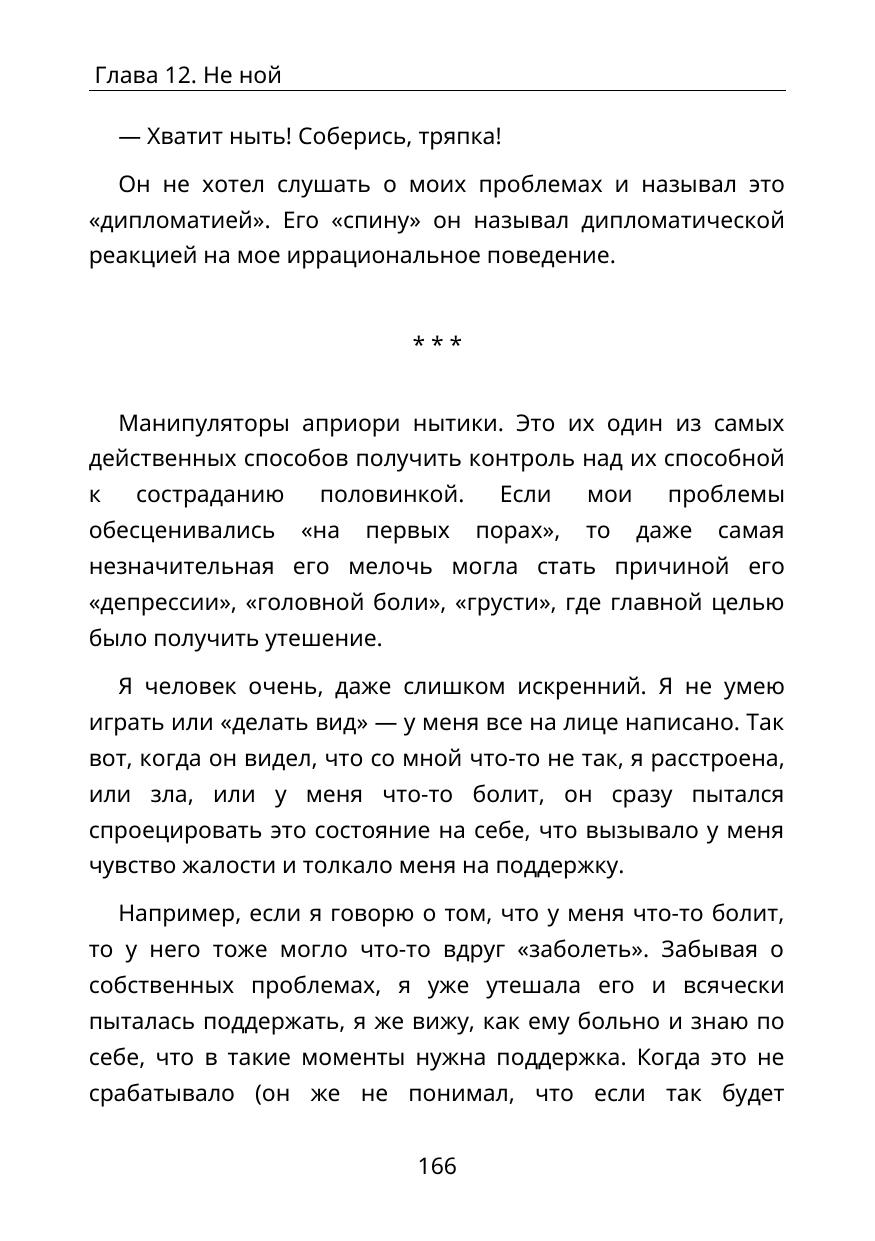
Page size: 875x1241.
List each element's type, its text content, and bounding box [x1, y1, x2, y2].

text Манипуляторы априори нытики. Это их один из самых действенных способов получить контроль над их способной к состраданию половинкой. Если мои проблемы обесценивались «на первых порах», то даже самая незначительная его мелочь могла стать причиной его «депрессии», «головной боли», «грусти», где главной целью было получить утешение. [88, 406, 786, 653]
text — Хватит ныть! Соберись, тряпка! [88, 120, 786, 151]
text Я человек очень, даже слишком искренний. Я не умею играть или «делать вид» — у меня все на лице написано. Так вот, когда он видел, что со мной что-то не так, я расстроена, или зла, или у меня что-то болит, он сразу пытался спроецировать это состояние на себе, что вызывало у меня чувство жалости и толкало меня на поддержку. [88, 670, 786, 881]
text Например, если я говорю о том, что у меня что-то болит, то у него тоже могло что-то вдруг «заболеть». Забывая о собственных проблемах, я уже утешала его и всячески пыталась поддержать, я же вижу, как ему больно и знаю по себе, что в такие моменты нужна поддержка. Когда это не срабатывало (он же не понимал, что если так будет [88, 897, 786, 1108]
text Он не хотел слушать о моих проблемах и называл это «дипломатией». Его «спину» он называл дипломатической реакцией на мое иррациональное поведение. [88, 168, 786, 271]
subtitle * * * [88, 329, 786, 360]
